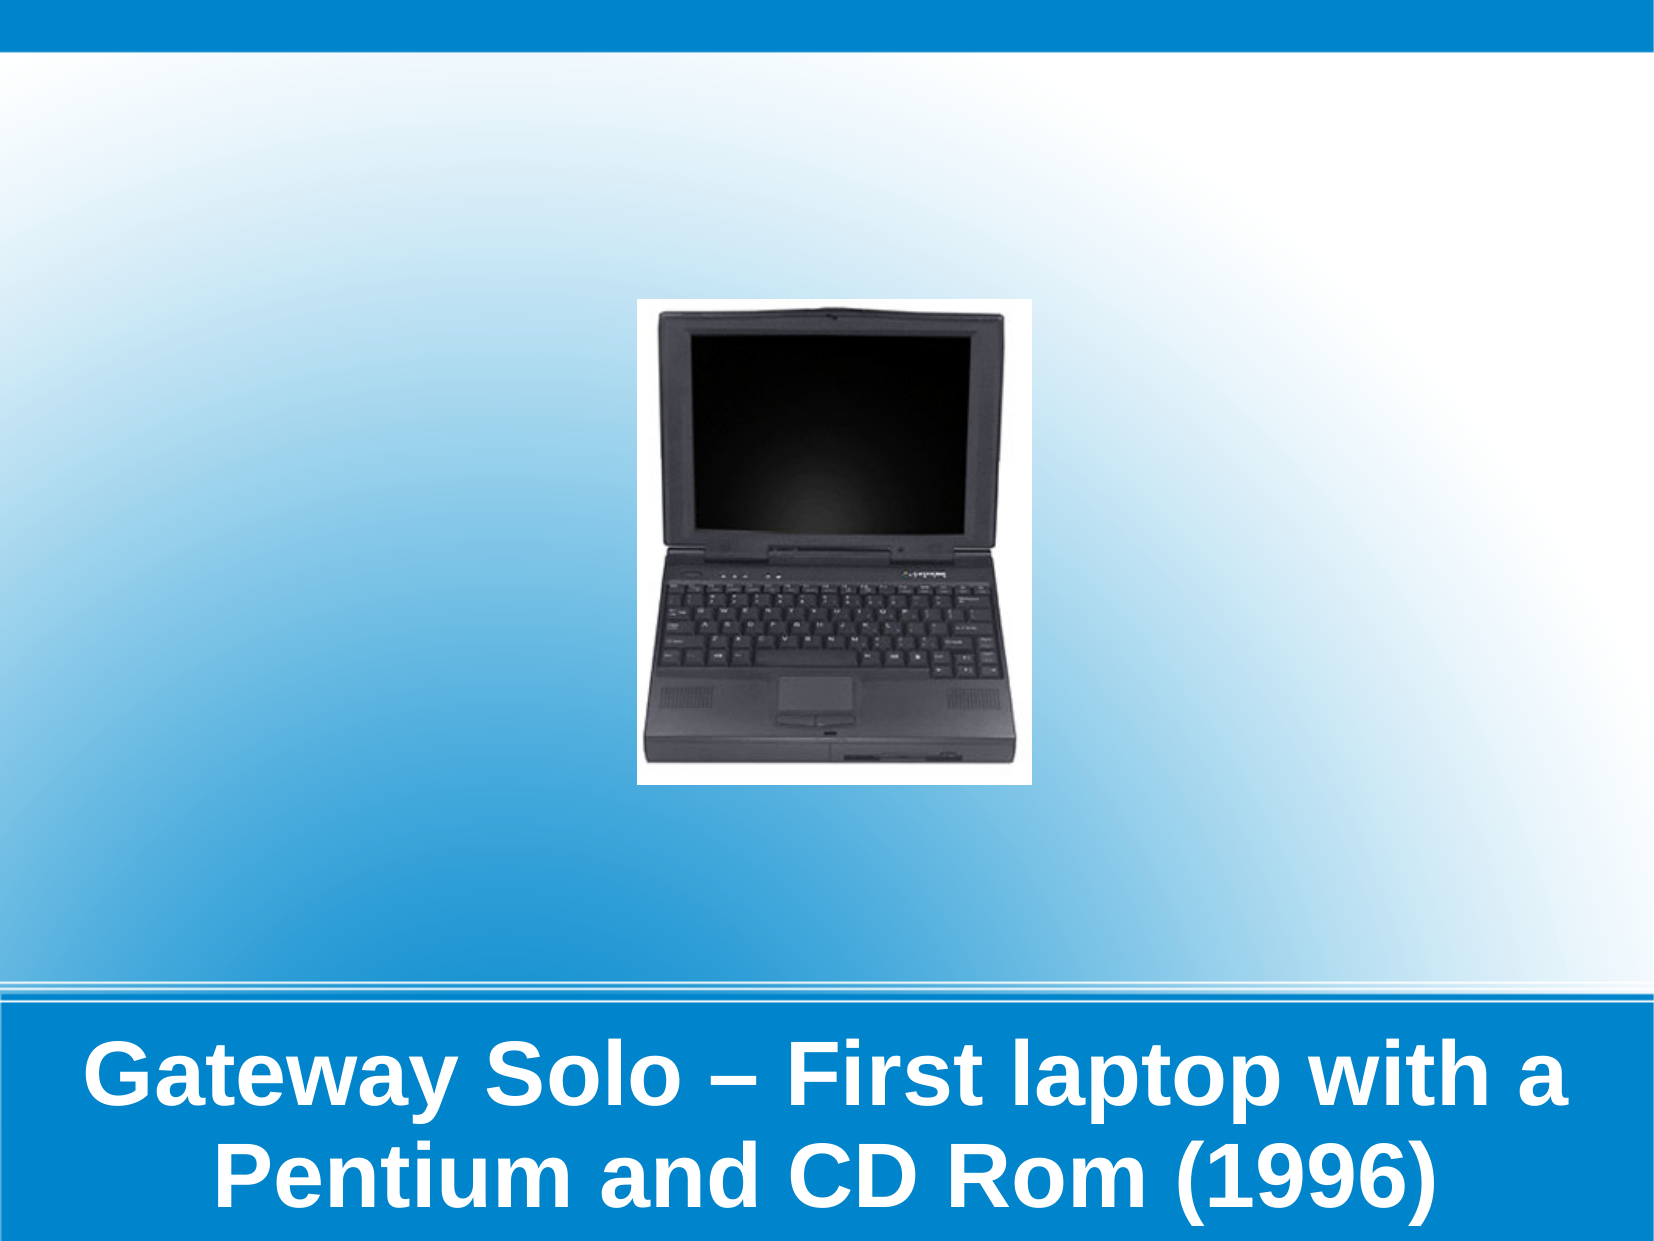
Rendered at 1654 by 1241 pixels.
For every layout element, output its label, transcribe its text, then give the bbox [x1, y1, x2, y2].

title Gateway Solo – First laptop with a Pentium and CD Rom (1996) [82, 1022, 1571, 1228]
picture [0, 52, 1654, 1241]
